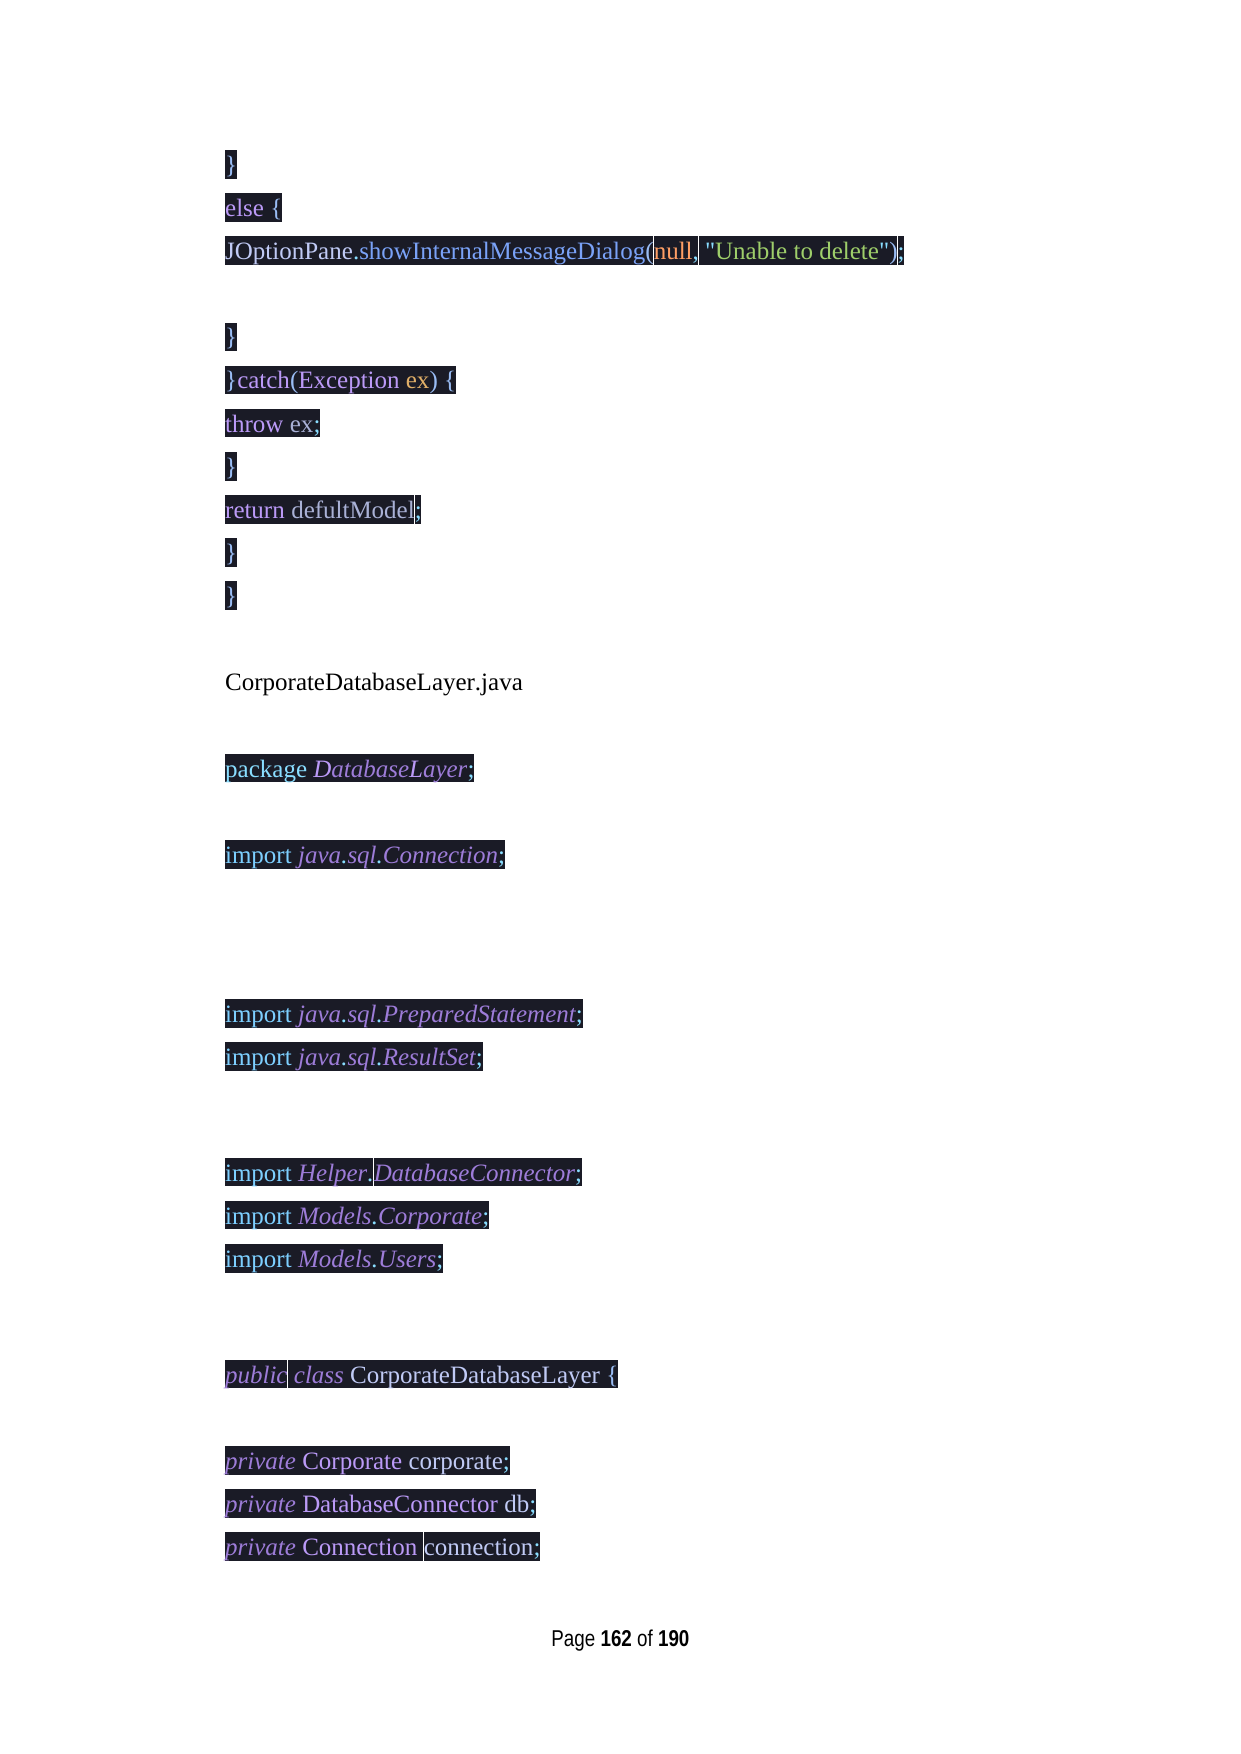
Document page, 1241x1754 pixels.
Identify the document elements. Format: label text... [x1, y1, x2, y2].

text } [225, 322, 1090, 351]
text throw ex; [225, 409, 1090, 437]
text private Connection connection; [225, 1532, 1090, 1561]
text import Models.Corporate; [225, 1201, 1090, 1229]
text else { [225, 193, 1090, 222]
text } [225, 538, 1090, 567]
text package DatabaseLayer; [225, 754, 1090, 782]
text JOptionPane.showInternalMessageDialog(null, "Unable to delete"); [225, 236, 1090, 265]
text import Helper.DatabaseConnector; [225, 1158, 1090, 1186]
text }catch(Exception ex) { [225, 366, 1090, 394]
text import java.sql.ResultSet; [225, 1042, 1090, 1071]
text } [225, 452, 1090, 481]
text } [225, 581, 1090, 610]
text public class CorporateDatabaseLayer { [225, 1360, 1090, 1388]
text import java.sql.Connection; [225, 840, 1090, 869]
text private Corporate corporate; [225, 1446, 1090, 1475]
text import Models.Users; [225, 1244, 1090, 1273]
text CorporateDatabaseLayer.java [225, 667, 1090, 696]
text private DatabaseConnector db; [225, 1489, 1090, 1518]
text return defultModel; [225, 495, 1090, 524]
text import java.sql.PreparedStatement; [225, 999, 1090, 1028]
text } [225, 150, 1090, 179]
